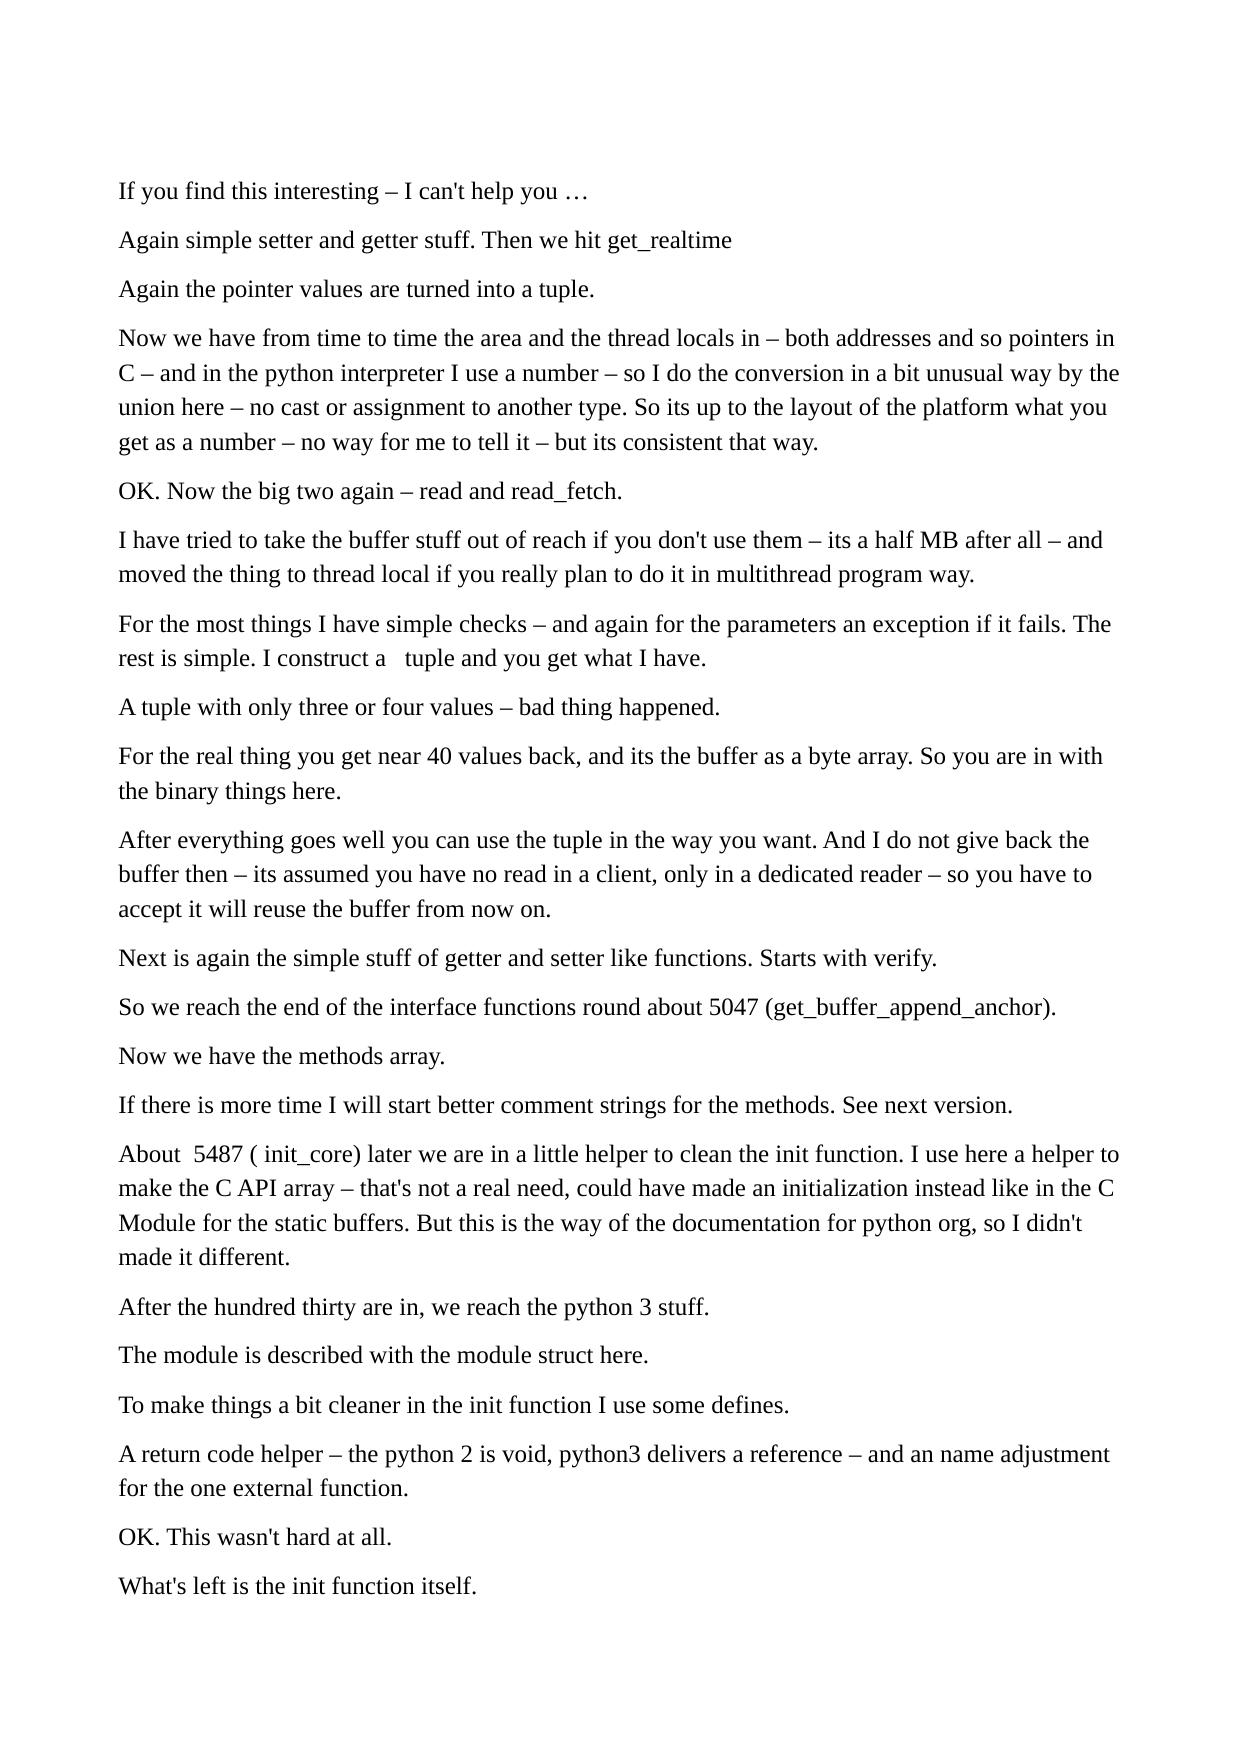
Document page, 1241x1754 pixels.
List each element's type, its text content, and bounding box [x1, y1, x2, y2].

text After everything goes well you can use the tuple in the way you want. And I do not give back the buffer then – its assumed you have no read in a client, only in a dedicated reader – so you have to accept it will reuse the buffer from now on. [118, 825, 1122, 922]
text After the hundred thirty are in, we reach the python 3 stuff. [118, 1292, 1122, 1320]
text For the real thing you get near 40 values back, and its the buffer as a byte array. So you are in with the binary things here. [118, 741, 1122, 804]
text A tuple with only three or four values – bad thing happened. [118, 692, 1122, 721]
text If there is more time I will start better comment strings for the methods. See next version. [118, 1090, 1122, 1119]
text I have tried to take the buffer stuff out of reach if you don't use them – its a half MB after all – and moved the thing to thread local if you really plan to do it in multithread program way. [118, 525, 1122, 588]
text The module is described with the module struct here. [118, 1341, 1122, 1369]
text OK. Now the big two again – read and read_fetch. [118, 476, 1122, 505]
text For the most things I have simple checks – and again for the parameters an exception if it fails. The rest is simple. I construct a tuple and you get what I have. [118, 609, 1122, 672]
text So we reach the end of the interface functions round about 5047 (get_buffer_append_anchor). [118, 992, 1122, 1021]
text Again simple setter and getter stuff. Then we hit get_realtime [118, 225, 1122, 254]
text Next is again the simple stuff of getter and setter like functions. Starts with verify. [118, 943, 1122, 972]
text A return code helper – the python 2 is void, python3 delivers a reference – and an name adjustment for the one external function. [118, 1439, 1122, 1502]
text About 5487 ( init_core) later we are in a little helper to clean the init function. I use here a helper to make the C API array – that's not a real need, could have made an initialization instead like in the C Module for the static buffers. But this is the way of the documentation for python org, so I didn't made it different. [118, 1139, 1122, 1271]
text To make things a bit cleaner in the init function I use some defines. [118, 1390, 1122, 1418]
text What's left is the init function itself. [118, 1571, 1122, 1600]
text Again the pointer values are turned into a tuple. [118, 274, 1122, 303]
text If you find this interesting – I can't help you … [118, 176, 1122, 205]
text Now we have the methods array. [118, 1041, 1122, 1070]
text Now we have from time to time the area and the thread locals in – both addresses and so pointers in C – and in the python interpreter I use a number – so I do the conversion in a bit unusual way by the union here – no cast or assignment to another type. So its up to the layout of the platform what you get as a number – no way for me to tell it – but its consistent that way. [118, 323, 1122, 456]
text OK. This wasn't hard at all. [118, 1522, 1122, 1551]
